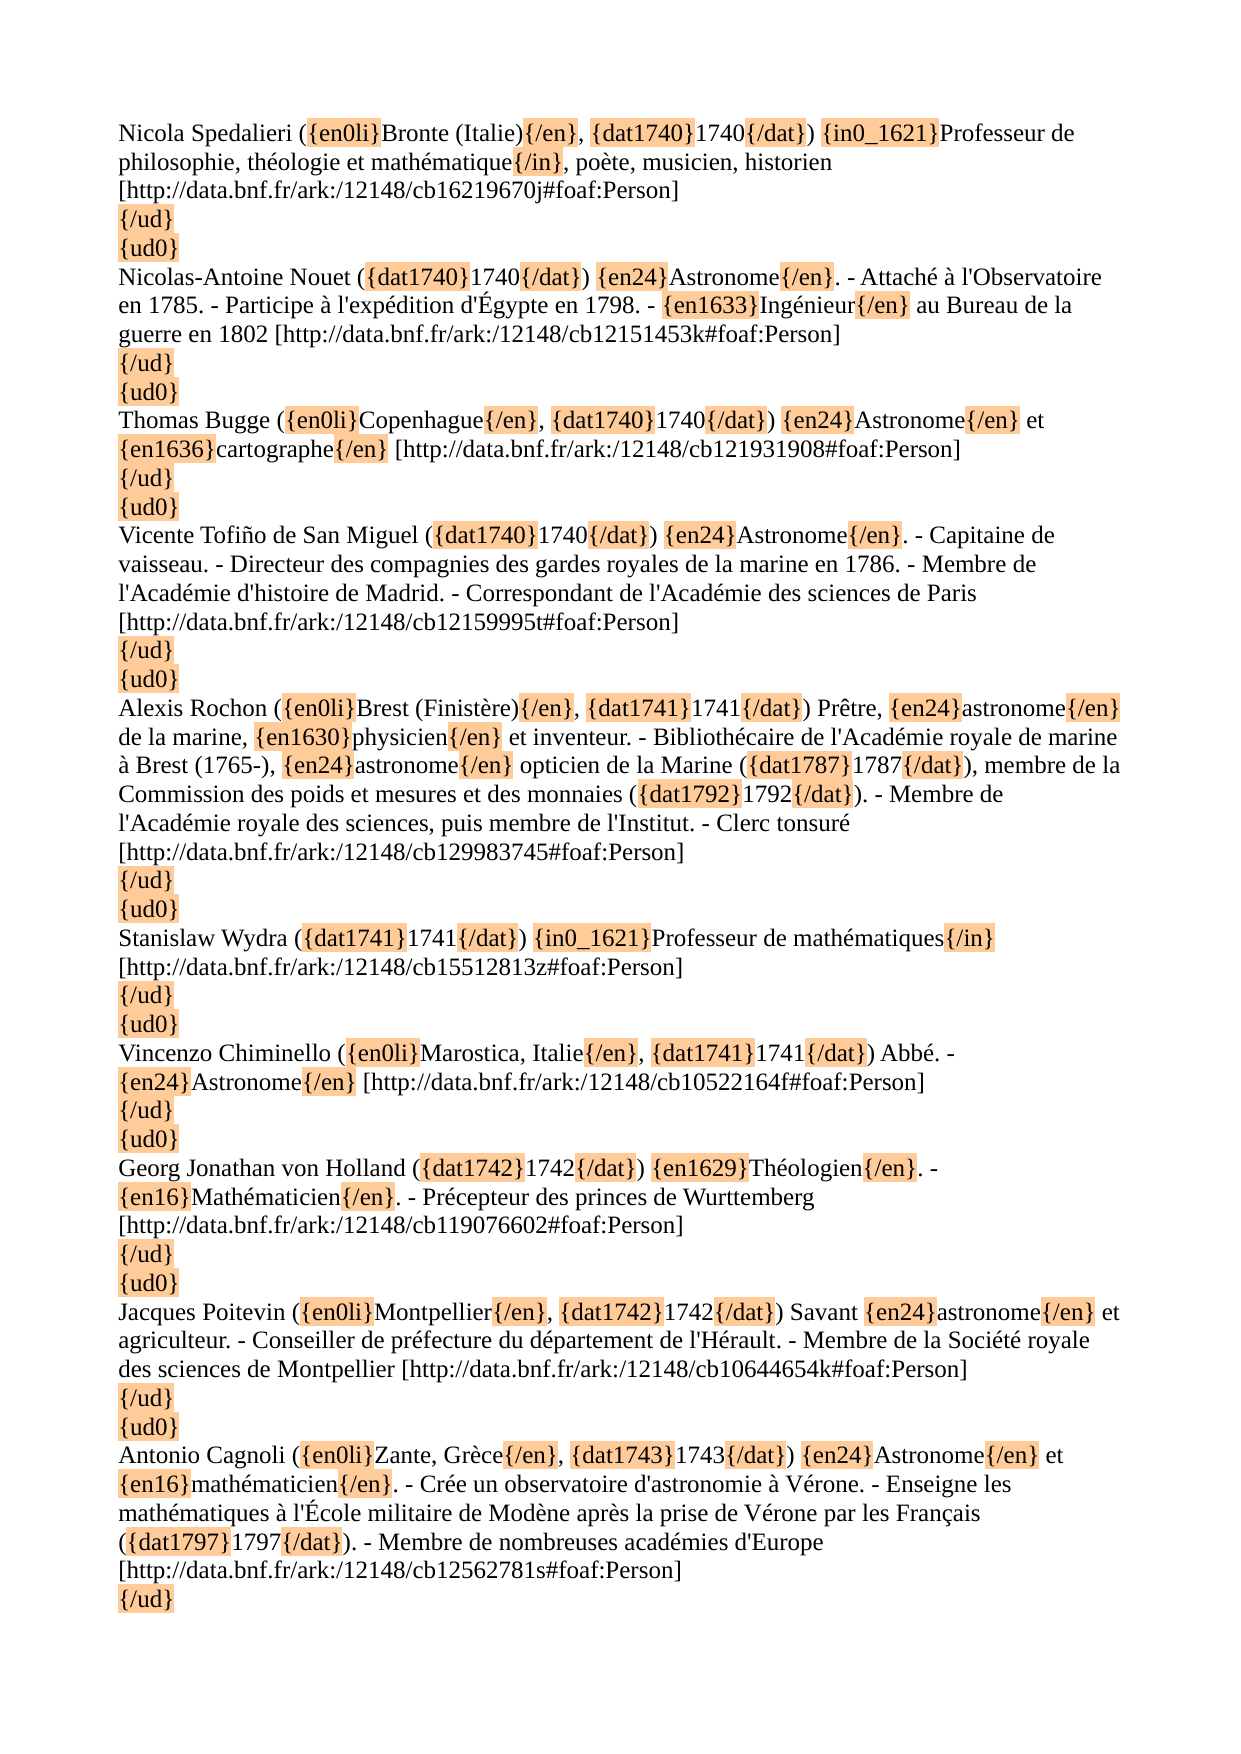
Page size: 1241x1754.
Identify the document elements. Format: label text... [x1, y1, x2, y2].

text Thomas Bugge ({en0li}Copenhague{/en}, {dat1740}1740{/dat}) {en24}Astronome{/en} et {en1636}cartographe{/en} [http://data.bnf.fr/ark:/12148/cb121931908#foaf:Person] [118, 406, 1122, 463]
text Jacques Poitevin ({en0li}Montpellier{/en}, {dat1742}1742{/dat}) Savant {en24}astronome{/en} et agriculteur. - Conseiller de préfecture du département de l'Hérault. - Membre de la Société royale des sciences de Montpellier [http://data.bnf.fr/ark:/12148/cb10644654k#foaf:Person] [118, 1297, 1122, 1383]
text {ud0} [118, 894, 1122, 923]
text {ud0} [118, 377, 1122, 406]
text {ud0} [118, 233, 1122, 262]
text {/ud} [118, 1383, 1122, 1412]
text Stanislaw Wydra ({dat1741}1741{/dat}) {in0_1621}Professeur de mathématiques{/in} [http://data.bnf.fr/ark:/12148/cb15512813z#foaf:Person] [118, 923, 1122, 981]
text Georg Jonathan von Holland ({dat1742}1742{/dat}) {en1629}Théologien{/en}. - {en16}Mathématicien{/en}. - Précepteur des princes de Wurttemberg [http://data.bnf.fr/ark:/12148/cb119076602#foaf:Person] [118, 1153, 1122, 1239]
text {/ud} [118, 348, 1122, 377]
text {/ud} [118, 204, 1122, 233]
text {ud0} [118, 1268, 1122, 1297]
text {/ud} [118, 463, 1122, 492]
text Nicola Spedalieri ({en0li}Bronte (Italie){/en}, {dat1740}1740{/dat}) {in0_1621}Professeur de philosophie, théologie et mathématique{/in}, poète, musicien, historien [http://data.bnf.fr/ark:/12148/cb16219670j#foaf:Person] [118, 118, 1122, 204]
text {/ud} [118, 1584, 1122, 1613]
text {ud0} [118, 1009, 1122, 1038]
text Alexis Rochon ({en0li}Brest (Finistère){/en}, {dat1741}1741{/dat}) Prêtre, {en24}astronome{/en} de la marine, {en1630}physicien{/en} et inventeur. - Bibliothécaire de l'Académie royale de marine à Brest (1765-), {en24}astronome{/en} opticien de la Marine ({dat1787}1787{/dat}), membre de la Commission des poids et mesures et des monnaies ({dat1792}1792{/dat}). - Membre de l'Académie royale des sciences, puis membre de l'Institut. - Clerc tonsuré [http://data.bnf.fr/ark:/12148/cb129983745#foaf:Person] [118, 693, 1122, 866]
text Vicente Tofiño de San Miguel ({dat1740}1740{/dat}) {en24}Astronome{/en}. - Capitaine de vaisseau. - Directeur des compagnies des gardes royales de la marine en 1786. - Membre de l'Académie d'histoire de Madrid. - Correspondant de l'Académie des sciences de Paris [http://data.bnf.fr/ark:/12148/cb12159995t#foaf:Person] [118, 521, 1122, 636]
text {ud0} [118, 664, 1122, 693]
text {ud0} [118, 1124, 1122, 1153]
text Nicolas-Antoine Nouet ({dat1740}1740{/dat}) {en24}Astronome{/en}. - Attaché à l'Observatoire en 1785. - Participe à l'expédition d'Égypte en 1798. - {en1633}Ingénieur{/en} au Bureau de la guerre en 1802 [http://data.bnf.fr/ark:/12148/cb12151453k#foaf:Person] [118, 262, 1122, 348]
text {/ud} [118, 1096, 1122, 1124]
text {/ud} [118, 981, 1122, 1009]
text {ud0} [118, 1412, 1122, 1441]
text {ud0} [118, 492, 1122, 521]
text {/ud} [118, 866, 1122, 894]
text Antonio Cagnoli ({en0li}Zante, Grèce{/en}, {dat1743}1743{/dat}) {en24}Astronome{/en} et {en16}mathématicien{/en}. - Crée un observatoire d'astronomie à Vérone. - Enseigne les mathématiques à l'École militaire de Modène après la prise de Vérone par les Français ({dat1797}1797{/dat}). - Membre de nombreuses académies d'Europe [http://data.bnf.fr/ark:/12148/cb12562781s#foaf:Person] [118, 1441, 1122, 1584]
text Vincenzo Chiminello ({en0li}Marostica, Italie{/en}, {dat1741}1741{/dat}) Abbé. - {en24}Astronome{/en} [http://data.bnf.fr/ark:/12148/cb10522164f#foaf:Person] [118, 1038, 1122, 1096]
text {/ud} [118, 636, 1122, 664]
text {/ud} [118, 1239, 1122, 1268]
